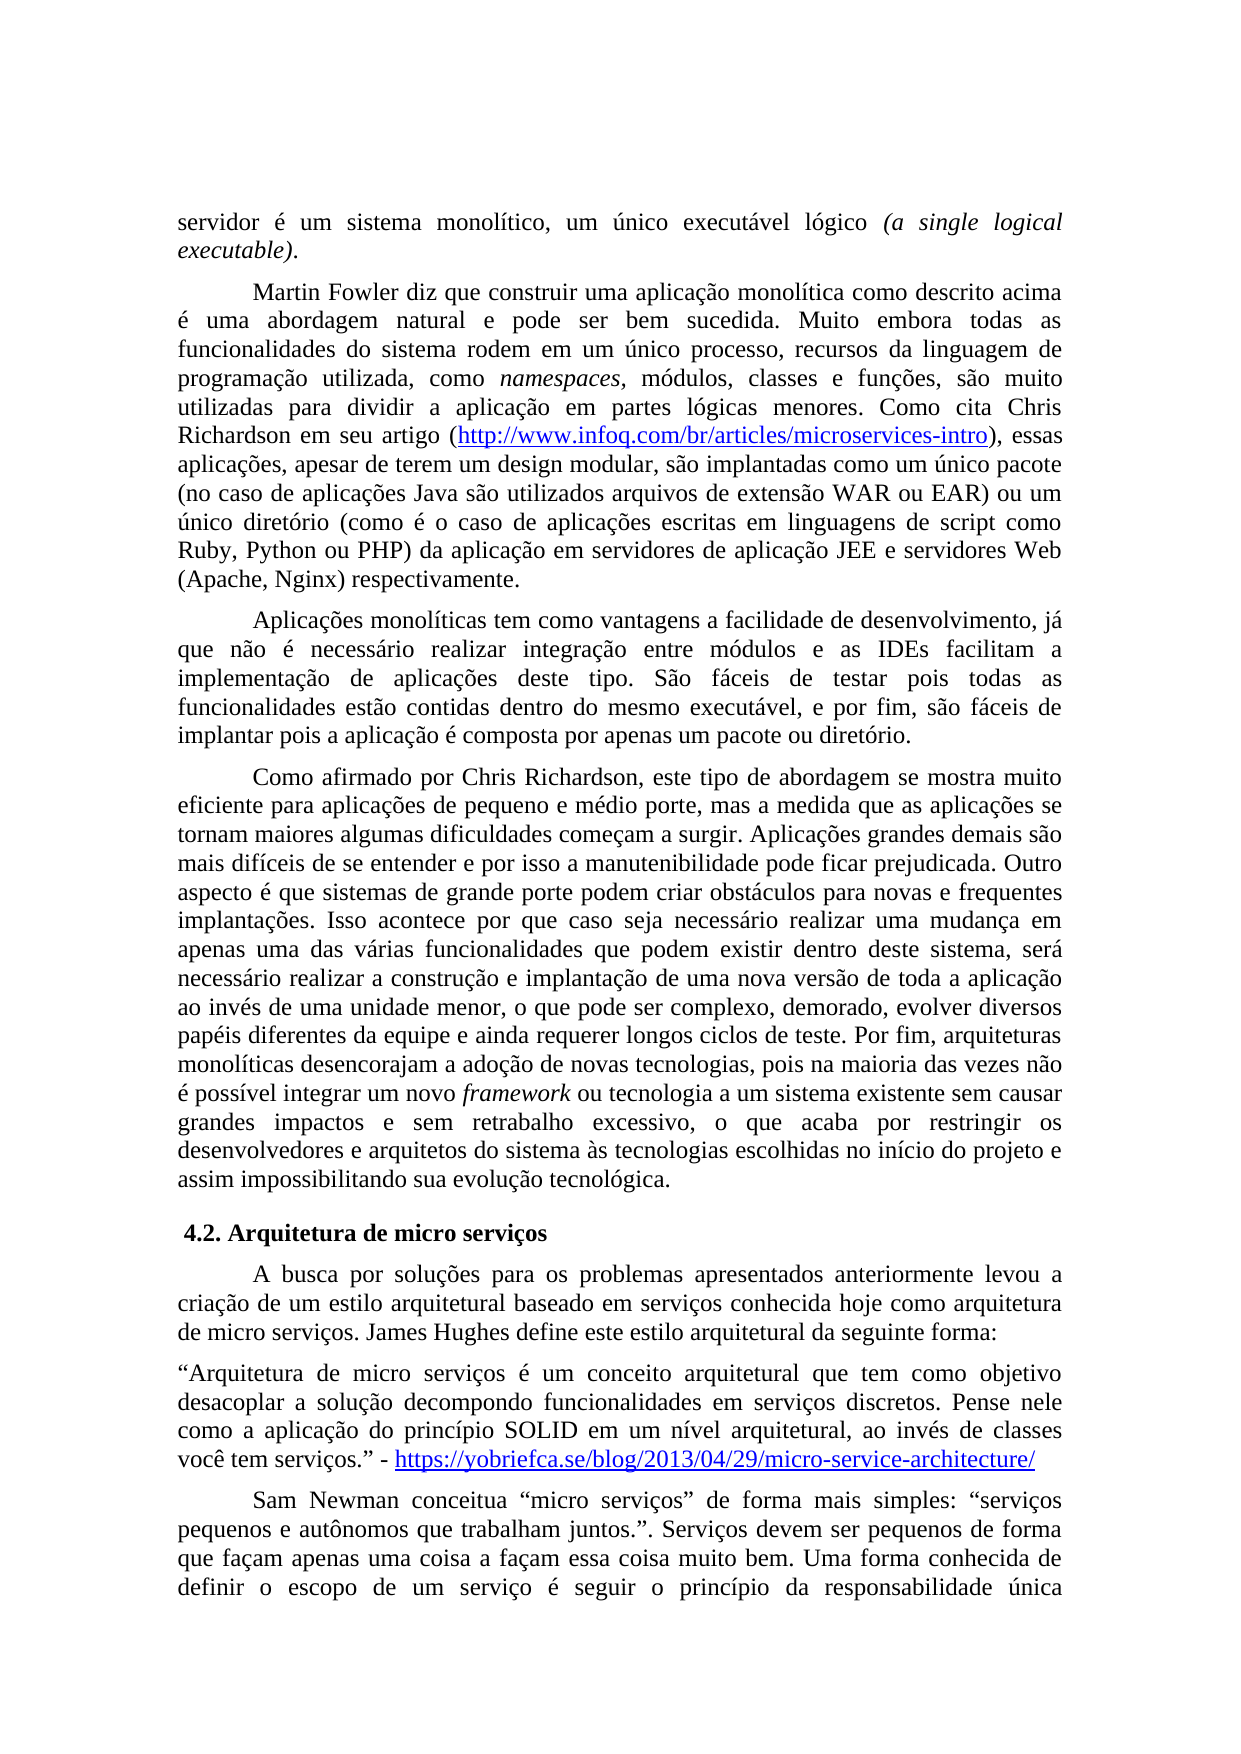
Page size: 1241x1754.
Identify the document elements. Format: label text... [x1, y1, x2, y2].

text A busca por soluções para os problemas apresentados anteriormente levou a criação de um estilo arquitetural baseado em serviços conhecida hoje como arquitetura de micro serviços. James Hughes define este estilo arquitetural da seguinte forma: [177, 1259, 1063, 1346]
text Martin Fowler diz que construir uma aplicação monolítica como descrito acima é uma abordagem natural e pode ser bem sucedida. Muito embora todas as funcionalidades do sistema rodem em um único processo, recursos da linguagem de programação utilizada, como namespaces, módulos, classes e funções, são muito utilizadas para dividir a aplicação em partes lógicas menores. Como cita Chris Richardson em seu artigo (http://www.infoq.com/br/articles/microservices-intro), essas aplicações, apesar de terem um design modular, são implantadas como um único pacote (no caso de aplicações Java são utilizados arquivos de extensão WAR ou EAR) ou um único diretório (como é o caso de aplicações escritas em linguagens de script como Ruby, Python ou PHP) da aplicação em servidores de aplicação JEE e servidores Web (Apache, Nginx) respectivamente. [177, 277, 1063, 593]
text servidor é um sistema monolítico, um único executável lógico (a single logical executable). [177, 207, 1063, 264]
text Aplicações monolíticas tem como vantagens a facilidade de desenvolvimento, já que não é necessário realizar integração entre módulos e as IDEs facilitam a implementação de aplicações deste tipo. São fáceis de testar pois todas as funcionalidades estão contidas dentro do mesmo executável, e por fim, são fáceis de implantar pois a aplicação é composta por apenas um pacote ou diretório. [177, 606, 1063, 749]
text Como afirmado por Chris Richardson, este tipo de abordagem se mostra muito eficiente para aplicações de pequeno e médio porte, mas a medida que as aplicações se tornam maiores algumas dificuldades começam a surgir. Aplicações grandes demais são mais difíceis de se entender e por isso a manutenibilidade pode ficar prejudicada. Outro aspecto é que sistemas de grande porte podem criar obstáculos para novas e frequentes implantações. Isso acontece por que caso seja necessário realizar uma mudança em apenas uma das várias funcionalidades que podem existir dentro deste sistema, será necessário realizar a construção e implantação de uma nova versão de toda a aplicação ao invés de uma unidade menor, o que pode ser complexo, demorado, evolver diversos papéis diferentes da equipe e ainda requerer longos ciclos de teste. Por fim, arquiteturas monolíticas desencorajam a adoção de novas tecnologias, pois na maioria das vezes não é possível integrar um novo framework ou tecnologia a um sistema existente sem causar grandes impactos e sem retrabalho excessivo, o que acaba por restringir os desenvolvedores e arquitetos do sistema às tecnologias escolhidas no início do projeto e assim impossibilitando sua evolução tecnológica. [177, 762, 1063, 1193]
subtitle Arquitetura de micro serviços [177, 1218, 1063, 1247]
text Sam Newman conceitua “micro serviços” de forma mais simples: “serviços pequenos e autônomos que trabalham juntos.”. Serviços devem ser pequenos de forma que façam apenas uma coisa a façam essa coisa muito bem. Uma forma conhecida de definir o escopo de um serviço é seguir o princípio da responsabilidade única [177, 1486, 1063, 1601]
text “Arquitetura de micro serviços é um conceito arquitetural que tem como objetivo desacoplar a solução decompondo funcionalidades em serviços discretos. Pense nele como a aplicação do princípio SOLID em um nível arquitetural, ao invés de classes você tem serviços.” - https://yobriefca.se/blog/2013/04/29/micro-service-architecture/ [177, 1358, 1063, 1473]
